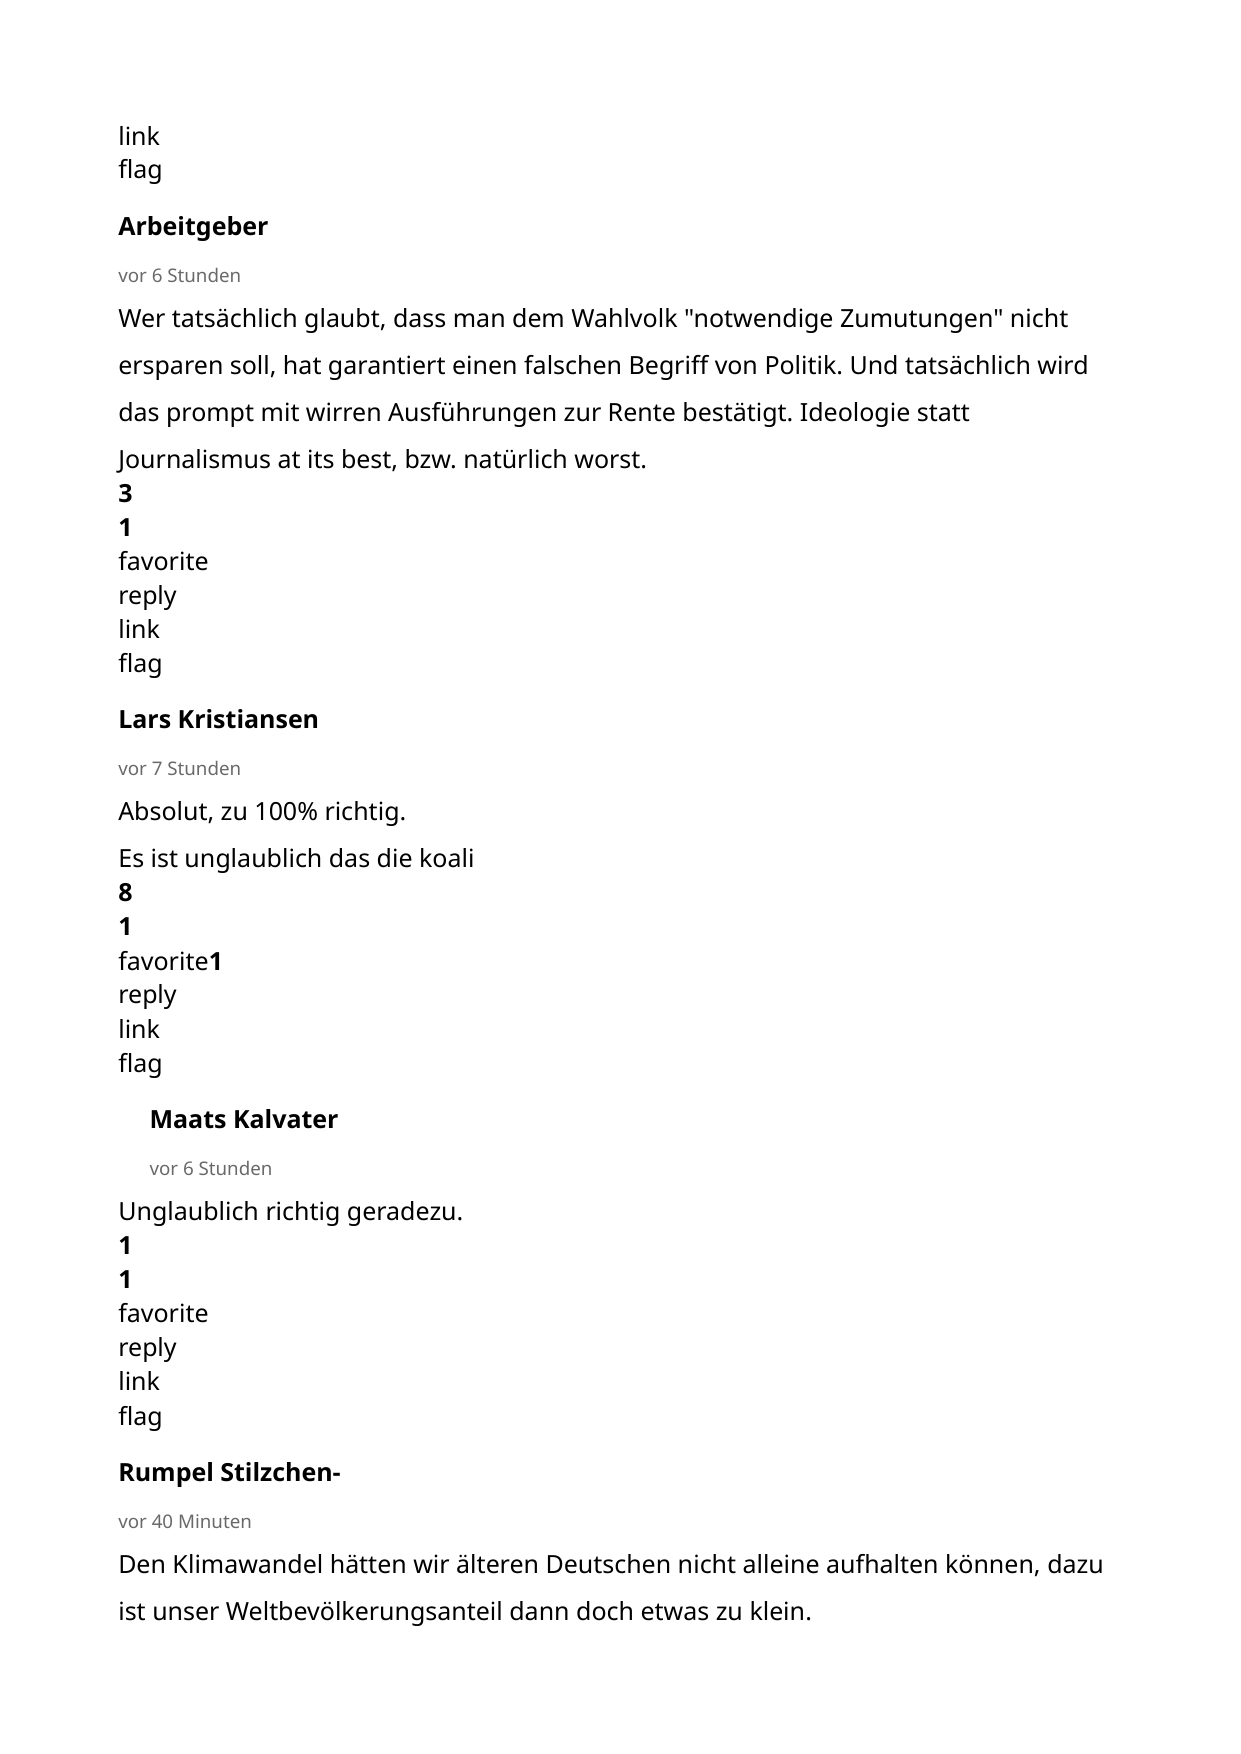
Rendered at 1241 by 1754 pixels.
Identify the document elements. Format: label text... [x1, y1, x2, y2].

text link [118, 118, 1122, 152]
text Lars Kristiansen [118, 695, 1114, 736]
text Maats Kalvater [149, 1095, 1114, 1136]
text reply [118, 577, 1122, 612]
text vor 6 Stunden [149, 1151, 1122, 1181]
text flag [118, 1045, 1122, 1079]
text flag [118, 646, 1122, 680]
text 8 [118, 875, 1122, 909]
text 1 [118, 909, 1122, 943]
text reply [118, 977, 1122, 1011]
text flag [118, 1398, 1122, 1432]
text 1 [118, 1262, 1122, 1296]
text favorite [118, 1296, 1122, 1330]
text vor 40 Minuten [118, 1504, 1122, 1534]
text link [118, 1011, 1122, 1045]
text link [118, 612, 1122, 646]
text Wer tatsächlich glaubt, dass man dem Wahlvolk "notwendige Zumutungen" nicht ersparen soll, hat garantiert einen falschen Begriff von Politik. Und tatsächlich wird das prompt mit wirren Ausführungen zur Rente bestätigt. Ideologie statt Journalismus at its best, bzw. natürlich worst. [118, 288, 1122, 475]
text Rumpel Stilzchen- [118, 1448, 1114, 1488]
text Arbeitgeber [118, 202, 1114, 242]
text 1 [118, 509, 1122, 543]
text flag [118, 152, 1122, 186]
text 3 [118, 475, 1122, 509]
text link [118, 1364, 1122, 1398]
text Den Klimawandel hätten wir älteren Deutschen nicht alleine aufhalten können, dazu ist unser Weltbevölkerungsanteil dann doch etwas zu klein. [118, 1534, 1122, 1627]
text vor 7 Stunden [118, 752, 1122, 781]
text vor 6 Stunden [118, 258, 1122, 288]
text reply [118, 1330, 1122, 1364]
text Unglaublich richtig geradezu. [118, 1181, 1122, 1228]
text Absolut, zu 100% richtig. Es ist unglaublich das die koali [118, 781, 1122, 875]
text 1 [118, 1228, 1122, 1262]
text favorite1 [118, 943, 1122, 977]
text favorite [118, 543, 1122, 577]
